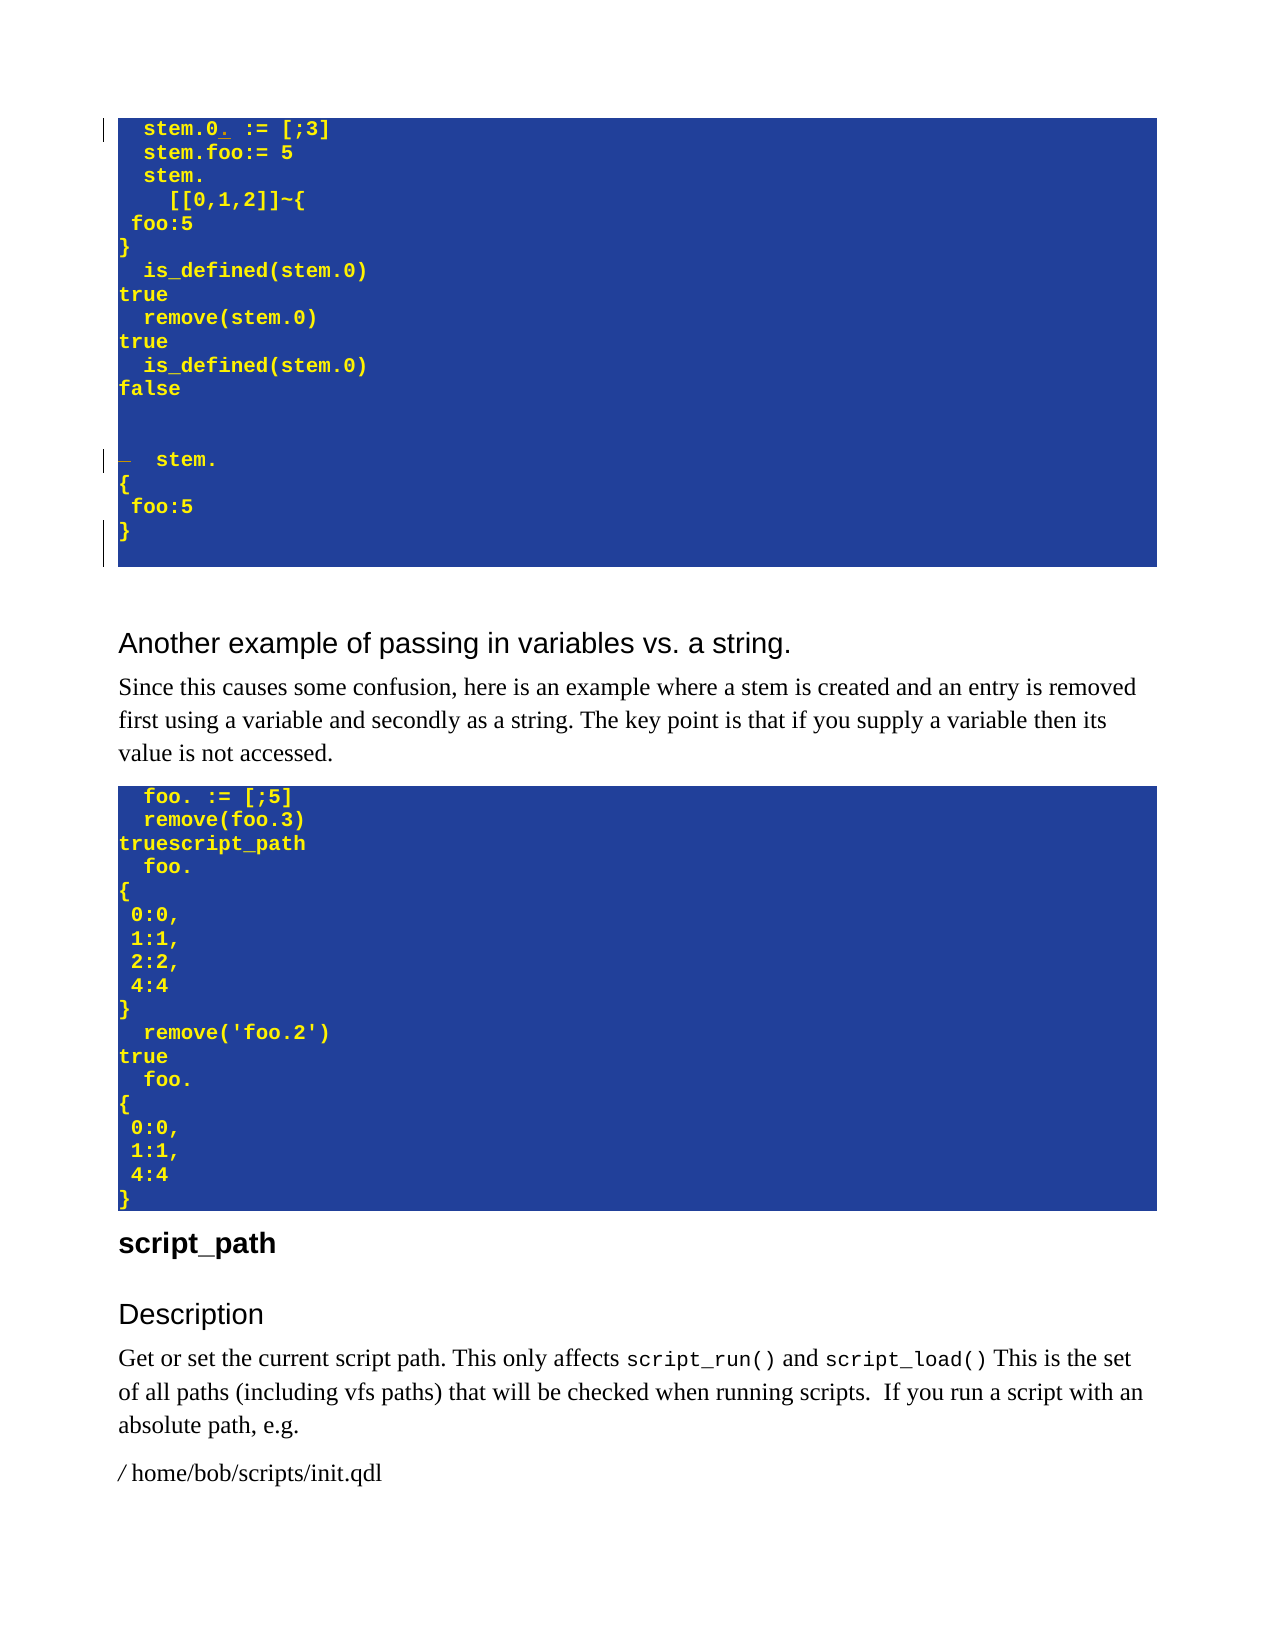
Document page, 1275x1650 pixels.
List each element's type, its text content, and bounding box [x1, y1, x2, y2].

text } [118, 998, 1157, 1022]
text true [118, 284, 1157, 307]
text true [118, 331, 1157, 354]
text stem. [118, 165, 1157, 189]
text } [118, 520, 1157, 544]
subtitle Description [118, 1297, 1157, 1331]
text { [118, 473, 1157, 496]
text stem.0. := [;3] [118, 118, 1157, 142]
text true [118, 1046, 1157, 1069]
subtitle Another example of passing in variables vs. a string. [118, 592, 1157, 659]
text is_defined(stem.0) [118, 354, 1157, 378]
text stem.foo:= 5 [118, 142, 1157, 165]
text foo. := [;5] [118, 786, 1157, 809]
text 4:4 [118, 975, 1157, 998]
text { [118, 880, 1157, 904]
text } [118, 1188, 1157, 1211]
text { [118, 1093, 1157, 1117]
text 1:1, [118, 1140, 1157, 1164]
text is_defined(stem.0) [118, 260, 1157, 284]
text } [118, 236, 1157, 260]
text truescript_path [118, 833, 1157, 857]
text 2:2, [118, 951, 1157, 975]
text foo:5 [118, 213, 1157, 236]
text Since this causes some confusion, here is an example where a stem is created and an entry is removed first using a variable and secondly as a string. The key point is that if you supply a variable then its value is not accessed. [118, 672, 1157, 767]
text foo. [118, 1069, 1157, 1093]
text 0:0, [118, 1117, 1157, 1140]
text foo. [118, 857, 1157, 880]
subtitle script_path [118, 1226, 1157, 1259]
text [[0,1,2]]~{ [118, 189, 1157, 213]
text 1:1, [118, 927, 1157, 951]
text 4:4 [118, 1164, 1157, 1188]
text remove(foo.3) [118, 809, 1157, 833]
text 0:0, [118, 904, 1157, 927]
text stem. [118, 449, 1157, 473]
text remove('foo.2') [118, 1022, 1157, 1046]
text foo:5 [118, 496, 1157, 520]
text / home/bob/scripts/init.qdl [118, 1458, 1157, 1486]
text remove(stem.0) [118, 307, 1157, 331]
text Get or set the current script path. This only affects script_run() and script_load() This is the set of all paths (including vfs paths) that will be checked when running scripts. If you run a script with an absolute path, e.g. [118, 1343, 1157, 1439]
text false [118, 378, 1157, 402]
